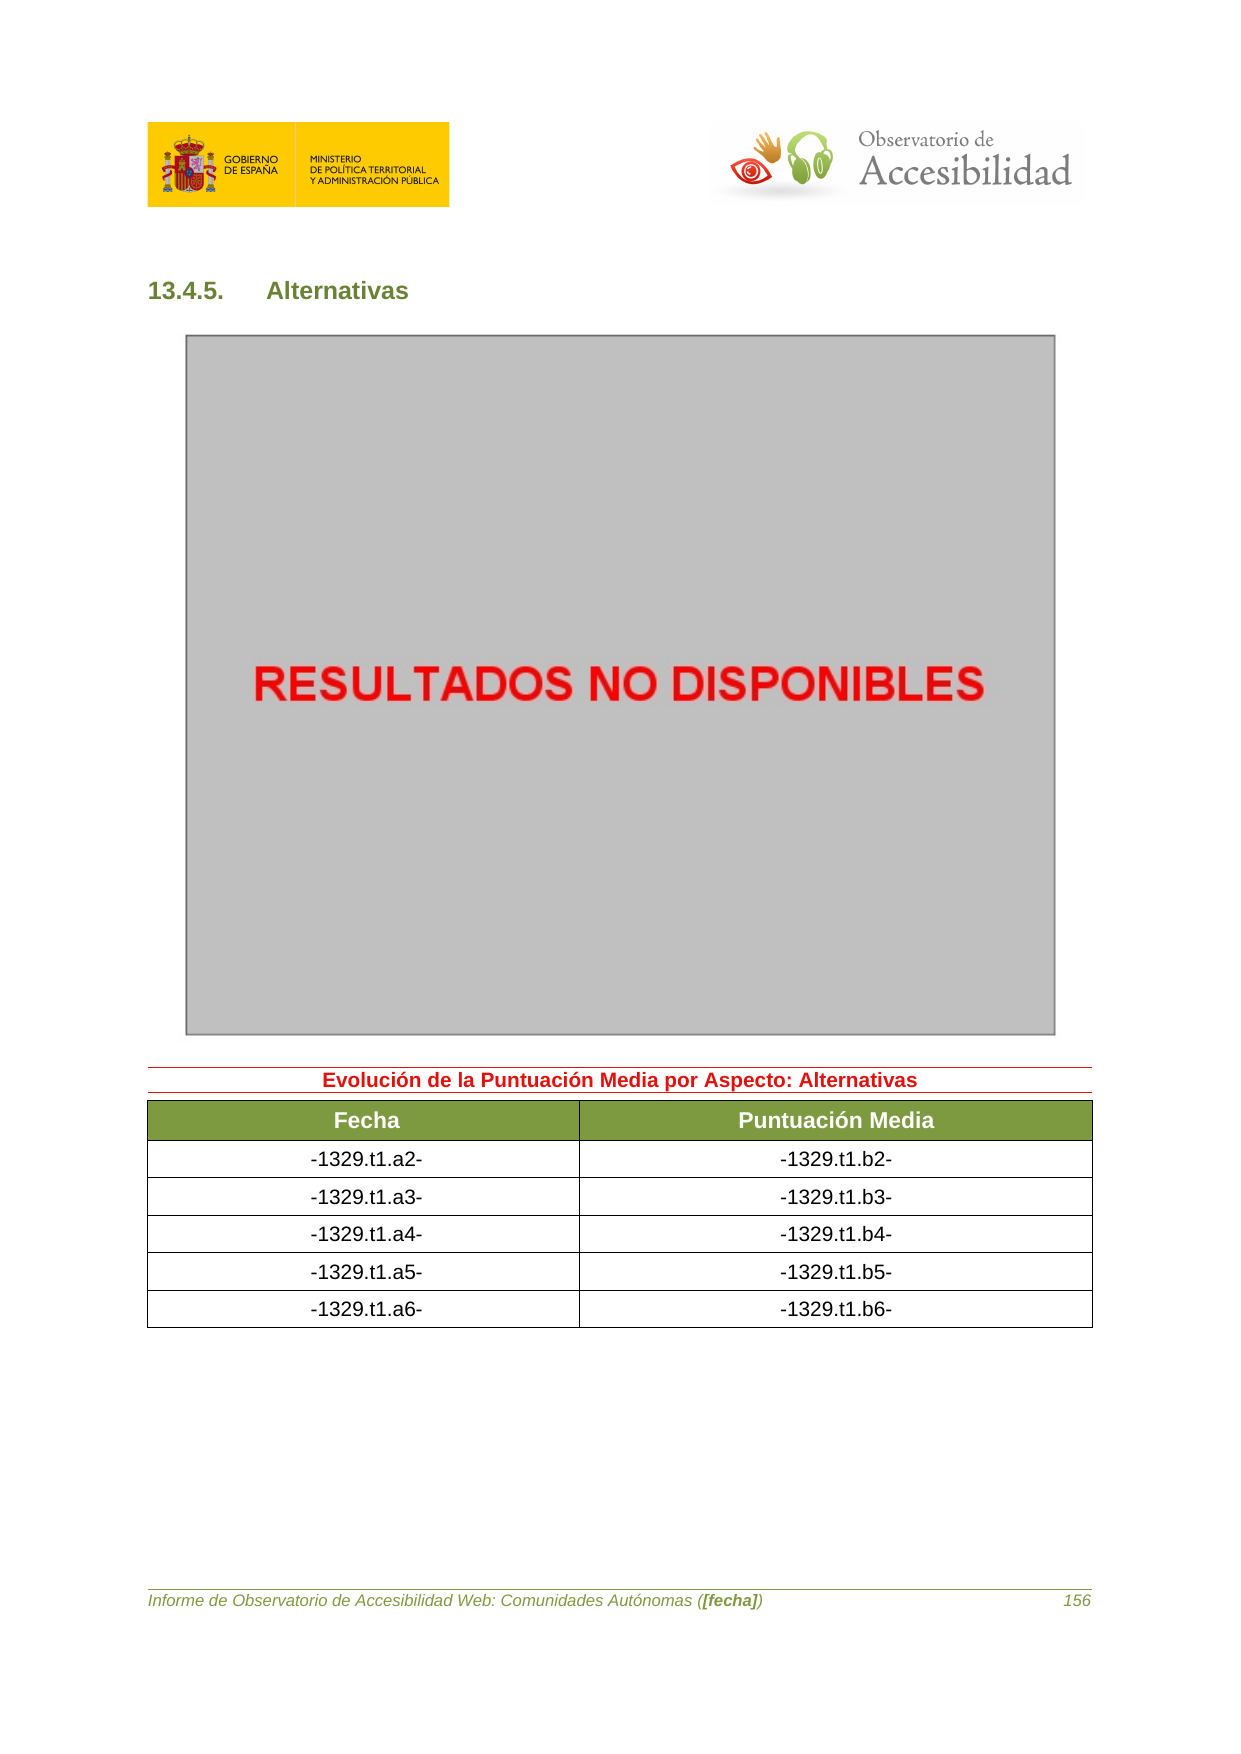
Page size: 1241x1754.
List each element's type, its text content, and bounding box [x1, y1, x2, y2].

table_cell -1329.t1.b4- [580, 1216, 1092, 1252]
table_header Fecha [148, 1101, 579, 1140]
table_cell -1329.t1.a2- [148, 1141, 579, 1177]
table_cell -1329.t1.a5- [148, 1253, 579, 1290]
table_cell -1329.t1.b6- [580, 1291, 1092, 1327]
table_header Puntuación Media [580, 1101, 1092, 1140]
table_cell -1329.t1.b3- [580, 1178, 1092, 1215]
text Evolución de la Puntuación Media por Aspecto: Alternativas [148, 1068, 1092, 1092]
list Alternativas [148, 276, 1092, 304]
table_cell -1329.t1.b5- [580, 1253, 1092, 1290]
table_cell -1329.t1.a3- [148, 1178, 579, 1215]
table_cell -1329.t1.a4- [148, 1216, 579, 1252]
table_cell -1329.t1.a6- [148, 1291, 579, 1327]
table_cell -1329.t1.b2- [580, 1141, 1092, 1177]
